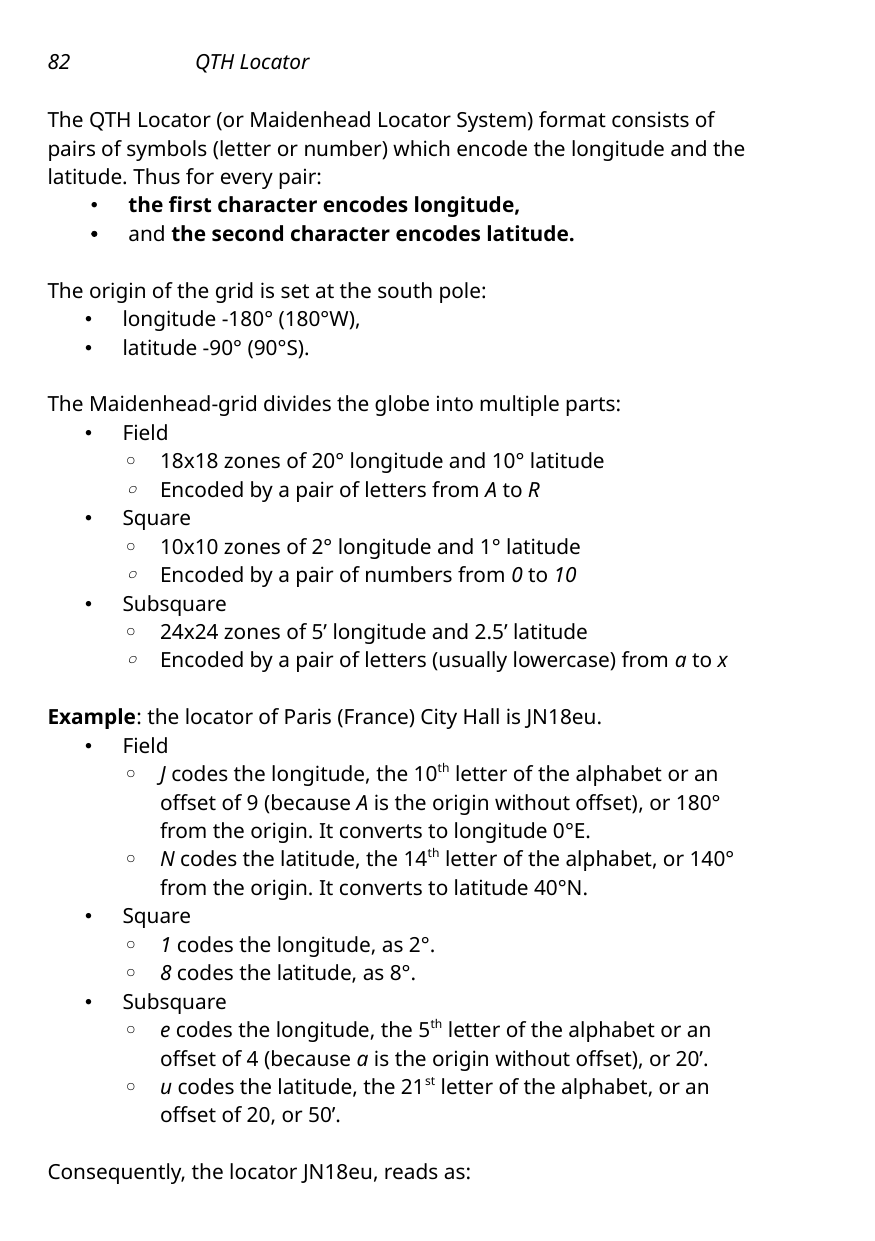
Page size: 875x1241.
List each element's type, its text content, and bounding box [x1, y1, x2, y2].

list the first character encodes longitude, [91, 191, 768, 219]
text The origin of the grid is set at the south pole: [47, 276, 768, 304]
list longitude -180° (180°W), [85, 304, 768, 333]
list Subsquare [85, 589, 768, 617]
text Consequently, the locator JN18eu, reads as: [47, 1157, 768, 1186]
list Field [85, 418, 768, 446]
list N codes the latitude, the 14th letter of the alphabet, or 140° from the origin. It converts to latitude 40°N. [122, 844, 768, 901]
text Example: the locator of Paris (France) City Hall is JN18eu. [47, 702, 768, 731]
list 24x24 zones of 5’ longitude and 2.5’ latitude [122, 617, 768, 646]
list Encoded by a pair of letters from A to R [122, 475, 768, 503]
list 8 codes the latitude, as 8°. [122, 958, 768, 987]
list 10x10 zones of 2° longitude and 1° latitude [122, 532, 768, 560]
list Square [85, 503, 768, 532]
list e codes the longitude, the 5th letter of the alphabet or an offset of 4 (because a is the origin without offset), or 20’. [122, 1015, 768, 1072]
list and the second character encodes latitude. [91, 219, 768, 247]
list Encoded by a pair of numbers from 0 to 10 [122, 560, 768, 589]
list Encoded by a pair of letters (usually lowercase) from a to x [122, 646, 768, 674]
list Subsquare [85, 987, 768, 1015]
list Field [85, 731, 768, 759]
text The QTH Locator (or Maidenhead Locator System) format consists of pairs of symbols (letter or number) which encode the longitude and the latitude. Thus for every pair: [47, 105, 768, 191]
list 1 codes the longitude, as 2°. [122, 930, 768, 958]
text The Maidenhead-grid divides the globe into multiple parts: [47, 389, 768, 418]
list u codes the latitude, the 21st letter of the alphabet, or an offset of 20, or 50’. [122, 1072, 768, 1129]
list J codes the longitude, the 10th letter of the alphabet or an offset of 9 (because A is the origin without offset), or 180° from the origin. It converts to longitude 0°E. [122, 759, 768, 844]
list Square [85, 901, 768, 930]
list latitude -90° (90°S). [85, 333, 768, 361]
list 18x18 zones of 20° longitude and 10° latitude [122, 446, 768, 475]
